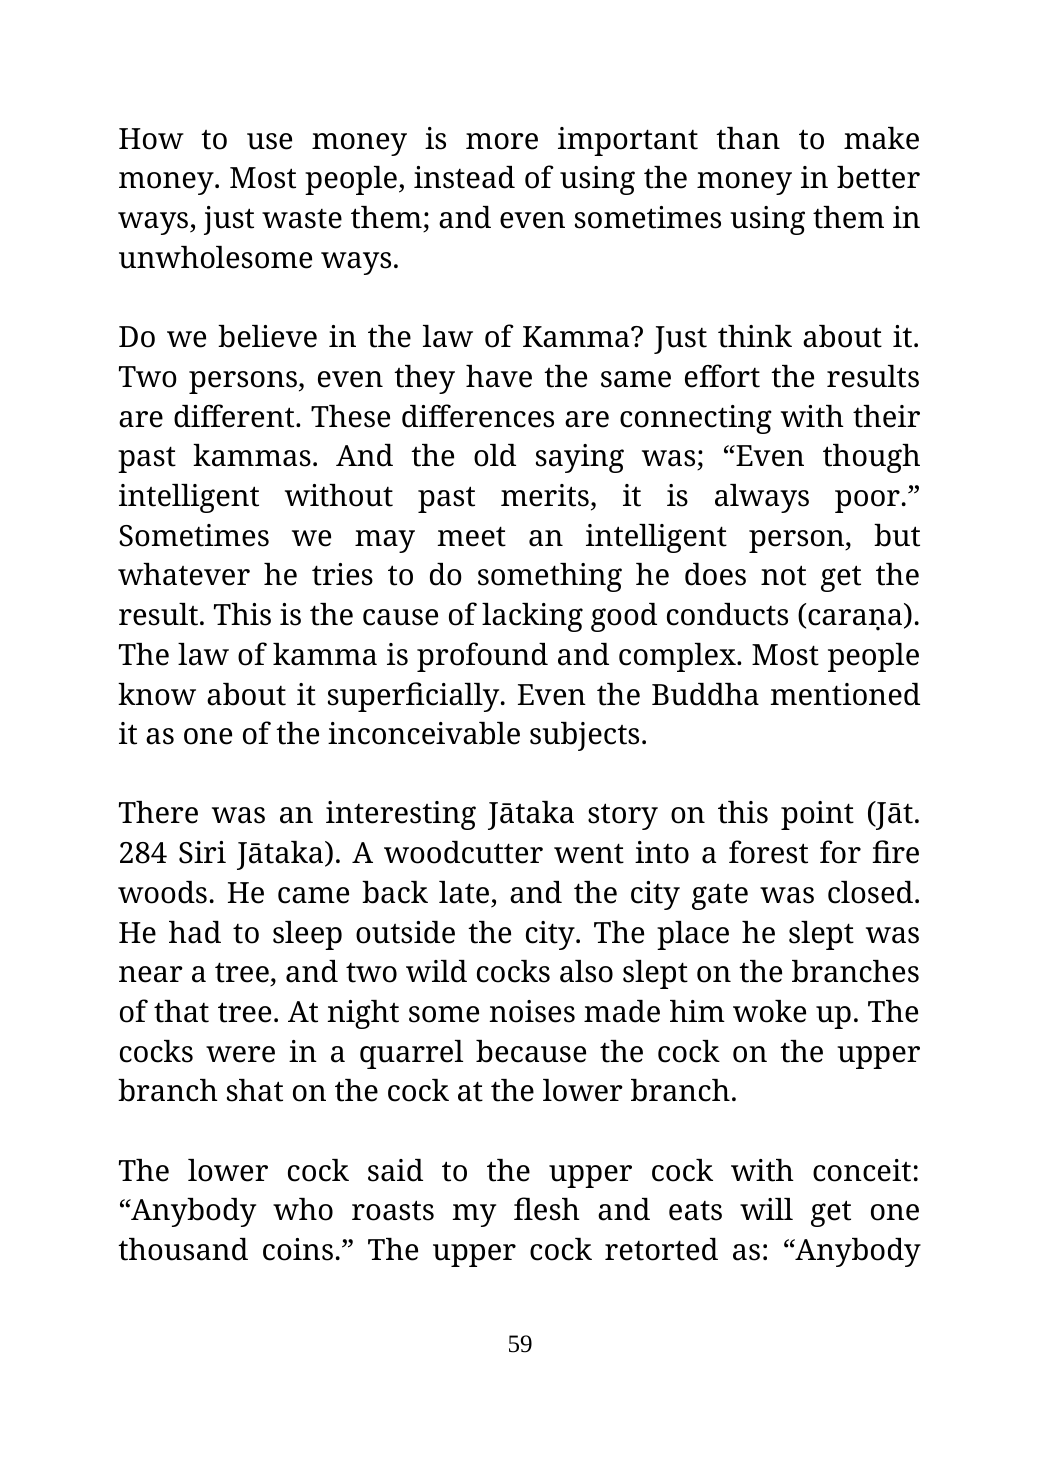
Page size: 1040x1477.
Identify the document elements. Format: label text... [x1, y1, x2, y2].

text How to use money is more important than to make money. Most people, instead of using the money in better ways, just waste them; and even sometimes using them in unwholesome ways. Do we believe in the law of Kamma? Just think about it. Two persons, even they have the same effort the results are different. These differences are connecting with their past kammas. And the old saying was; “Even though intelligent without past merits, it is always poor.” Sometimes we may meet an intelligent person, but whatever he tries to do something he does not get the result. This is the cause of lacking good conducts (caraṇa). The law of kamma is profound and complex. Most people know about it superficially. Even the Buddha mentioned it as one of the inconceivable subjects. There was an interesting Jātaka story on this point (Jāt. 284 Siri Jātaka). A woodcutter went into a forest for fire woods. He came back late, and the city gate was closed. He had to sleep outside the city. The place he slept was near a tree, and two wild cocks also slept on the branches of that tree. At night some noises made him woke up. The cocks were in a quarrel because the cock on the upper branch shat on the cock at the lower branch. The lower cock said to the upper cock with conceit: “Anybody who roasts my flesh and eats will get one thousand coins.” The upper cock retorted as: “Anybody [118, 118, 922, 1269]
